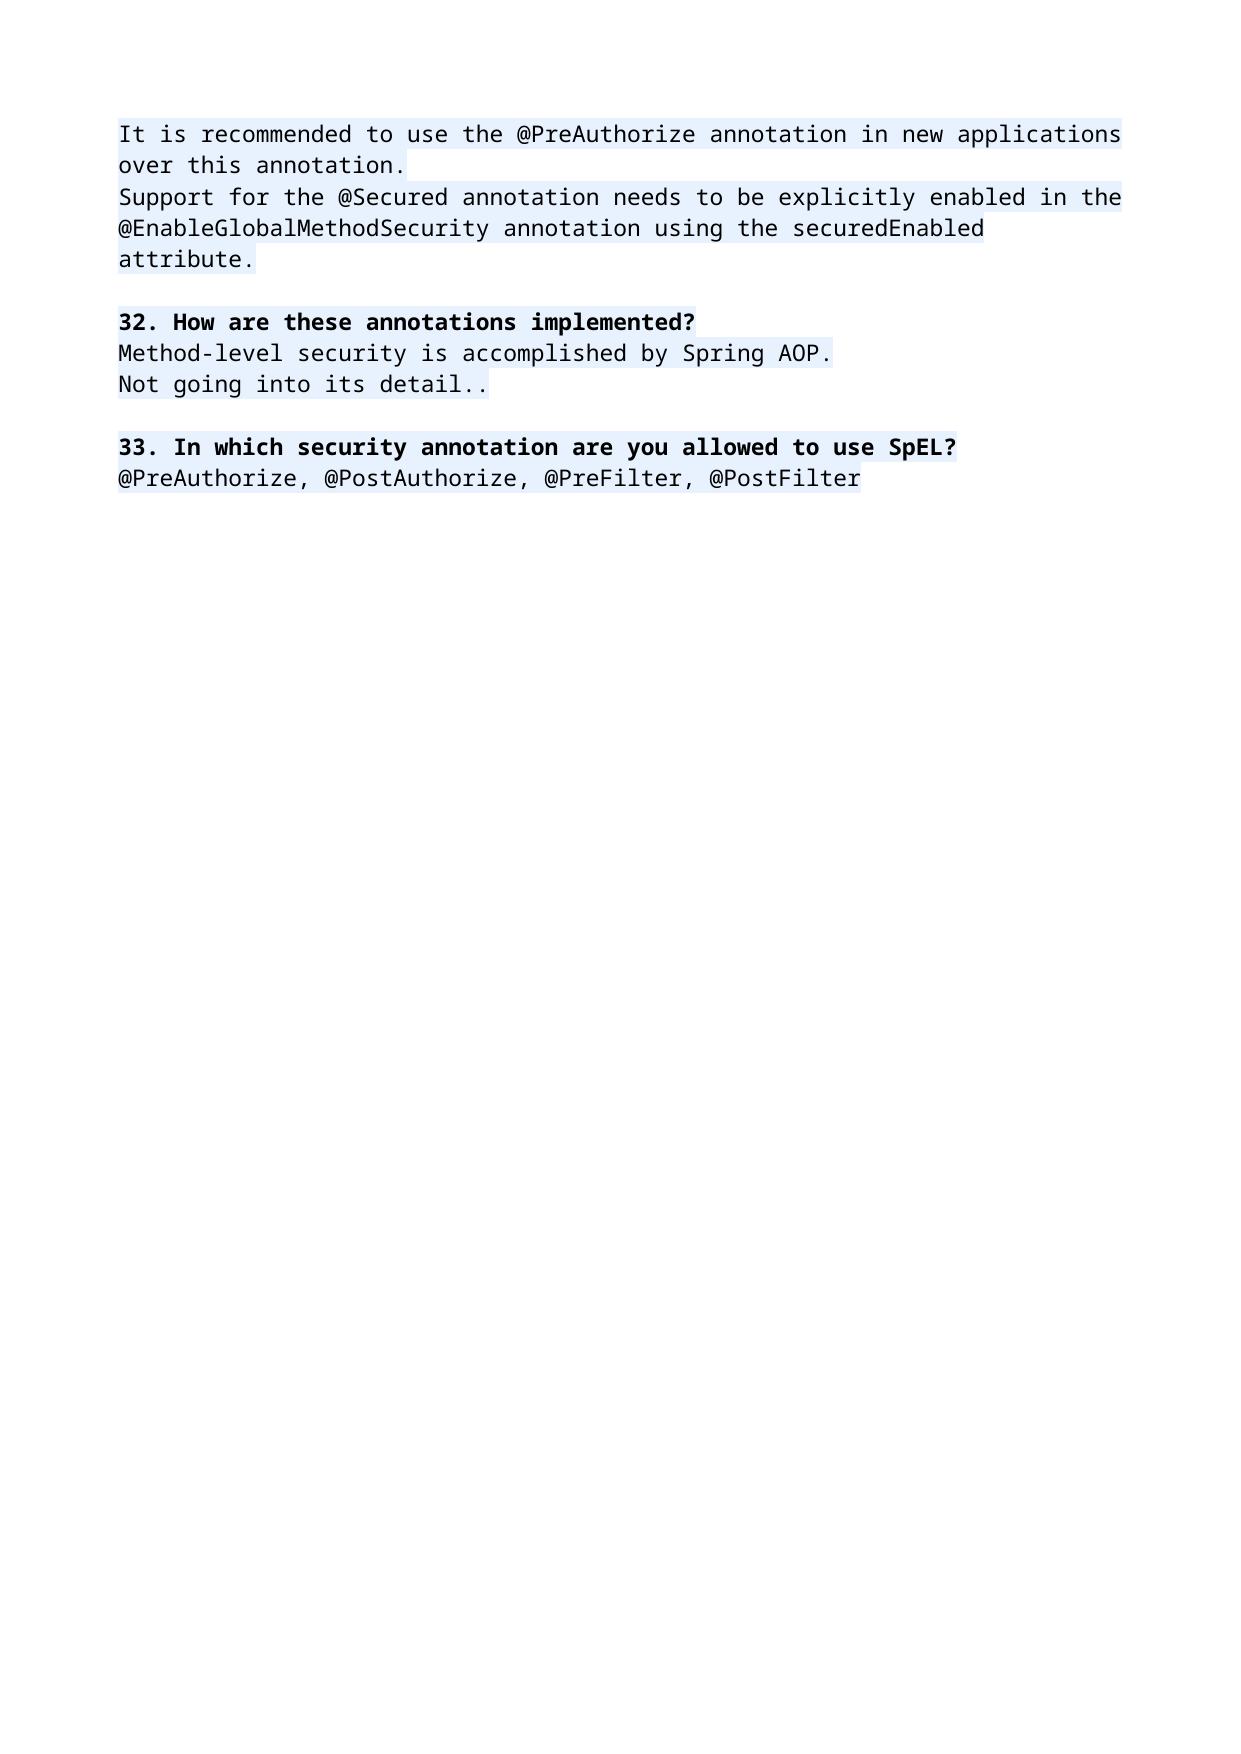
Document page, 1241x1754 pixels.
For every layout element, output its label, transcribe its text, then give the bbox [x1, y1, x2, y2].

text 33. In which security annotation are you allowed to use SpEL? [118, 431, 1122, 462]
text It is recommended to use the @PreAuthorize annotation in new applications over this annotation. [118, 118, 1122, 181]
text Support for the @Secured annotation needs to be explicitly enabled in the @EnableGlobalMethodSecurity annotation using the securedEnabled attribute. [118, 181, 1122, 274]
text 32. How are these annotations implemented? [118, 306, 1122, 337]
text Method-level security is accomplished by Spring AOP. [118, 337, 1122, 368]
text @PreAuthorize, @PostAuthorize, @PreFilter, @PostFilter [118, 462, 1122, 493]
text Not going into its detail.. [118, 368, 1122, 399]
